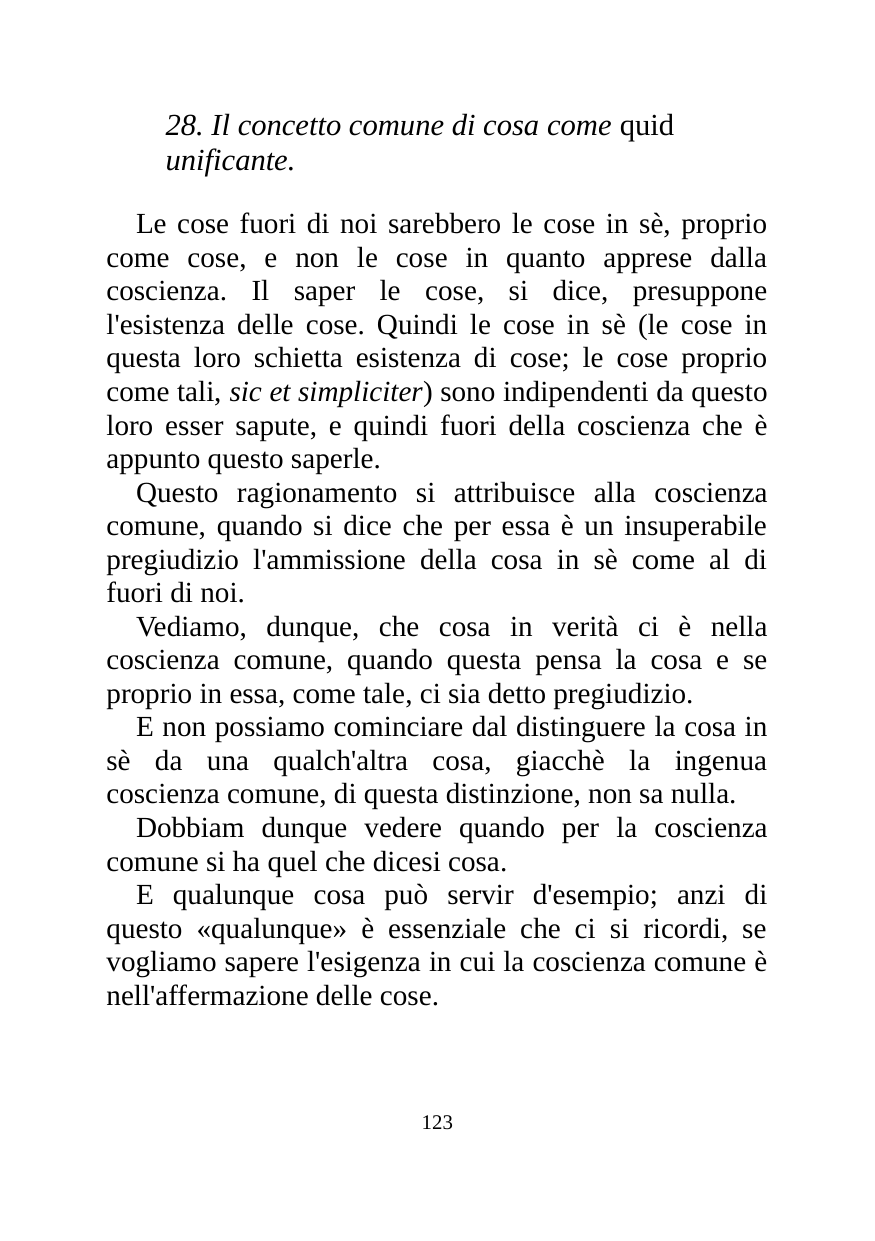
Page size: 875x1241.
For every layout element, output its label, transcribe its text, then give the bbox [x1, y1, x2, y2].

text Dobbiam dunque vedere quando per la coscienza comune si ha quel che dicesi cosa. [106, 810, 768, 877]
text E qualunque cosa può servir d'esempio; anzi di questo «qualunque» è essenziale che ci si ricordi, se vogliamo sapere l'esigenza in cui la coscienza comune è nell'affermazione delle cose. [106, 877, 768, 1011]
subtitle 28. Il concetto comune di cosa come quid unificante. [165, 106, 768, 177]
text Le cose fuori di noi sarebbero le cose in sè, proprio come cose, e non le cose in quanto apprese dalla coscienza. Il saper le cose, si dice, presuppone l'esistenza delle cose. Quindi le cose in sè (le cose in questa loro schietta esistenza di cose; le cose proprio come tali, sic et simpliciter) sono indipendenti da questo loro esser sapute, e quindi fuori della coscienza che è appunto questo saperle. [106, 206, 768, 475]
text Questo ragionamento si attribuisce alla coscienza comune, quando si dice che per essa è un insuperabile pregiudizio l'ammissione della cosa in sè come al di fuori di noi. [106, 475, 768, 609]
text Vediamo, dunque, che cosa in verità ci è nella coscienza comune, quando questa pensa la cosa e se proprio in essa, come tale, ci sia detto pregiudizio. [106, 609, 768, 709]
text E non possiamo cominciare dal distinguere la cosa in sè da una qualch'altra cosa, giacchè la ingenua coscienza comune, di questa distinzione, non sa nulla. [106, 709, 768, 810]
